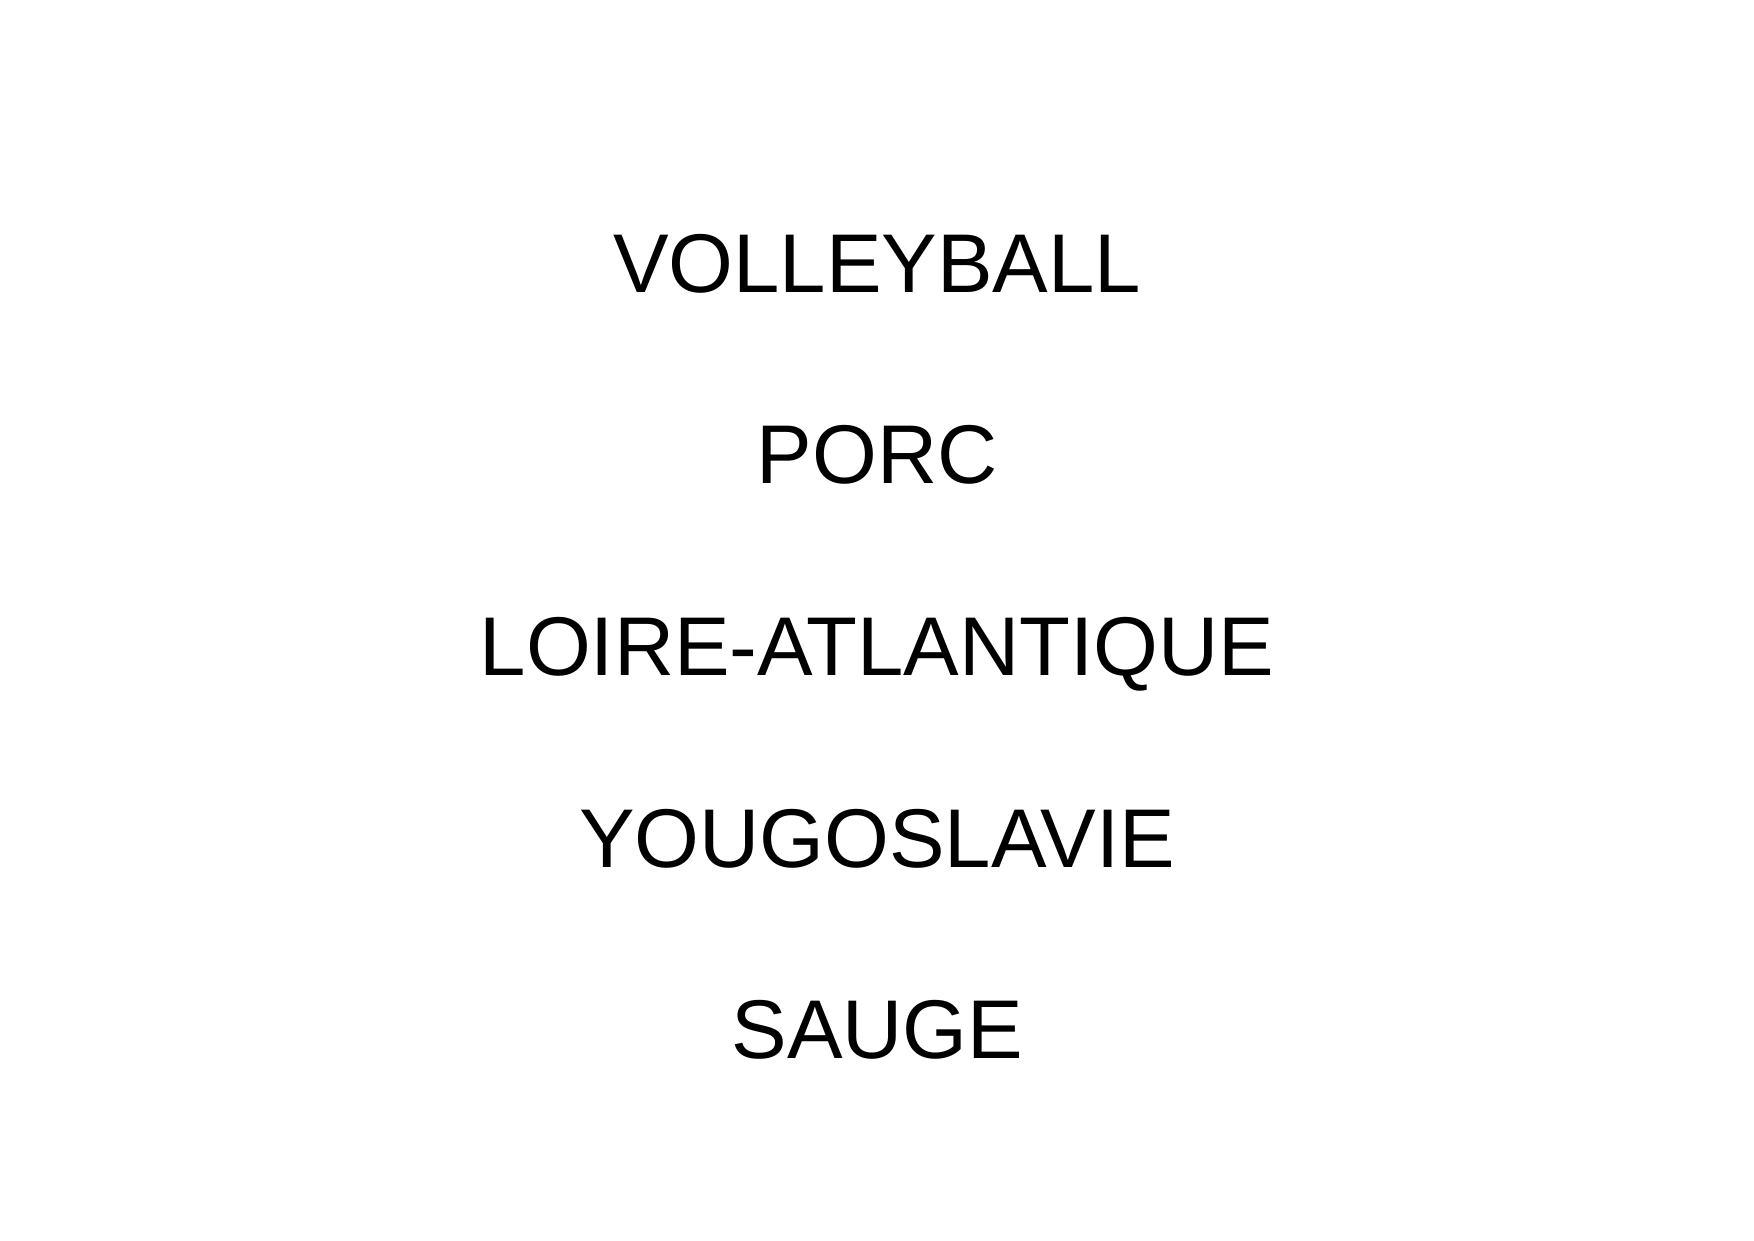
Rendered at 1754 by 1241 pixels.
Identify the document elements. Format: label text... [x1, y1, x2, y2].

text PORC [118, 406, 1636, 501]
text VOLLEYBALL [118, 214, 1636, 310]
text LOIRE-ATLANTIQUE [118, 597, 1636, 693]
text SAUGE [118, 981, 1636, 1076]
text YOUGOSLAVIE [118, 789, 1636, 885]
